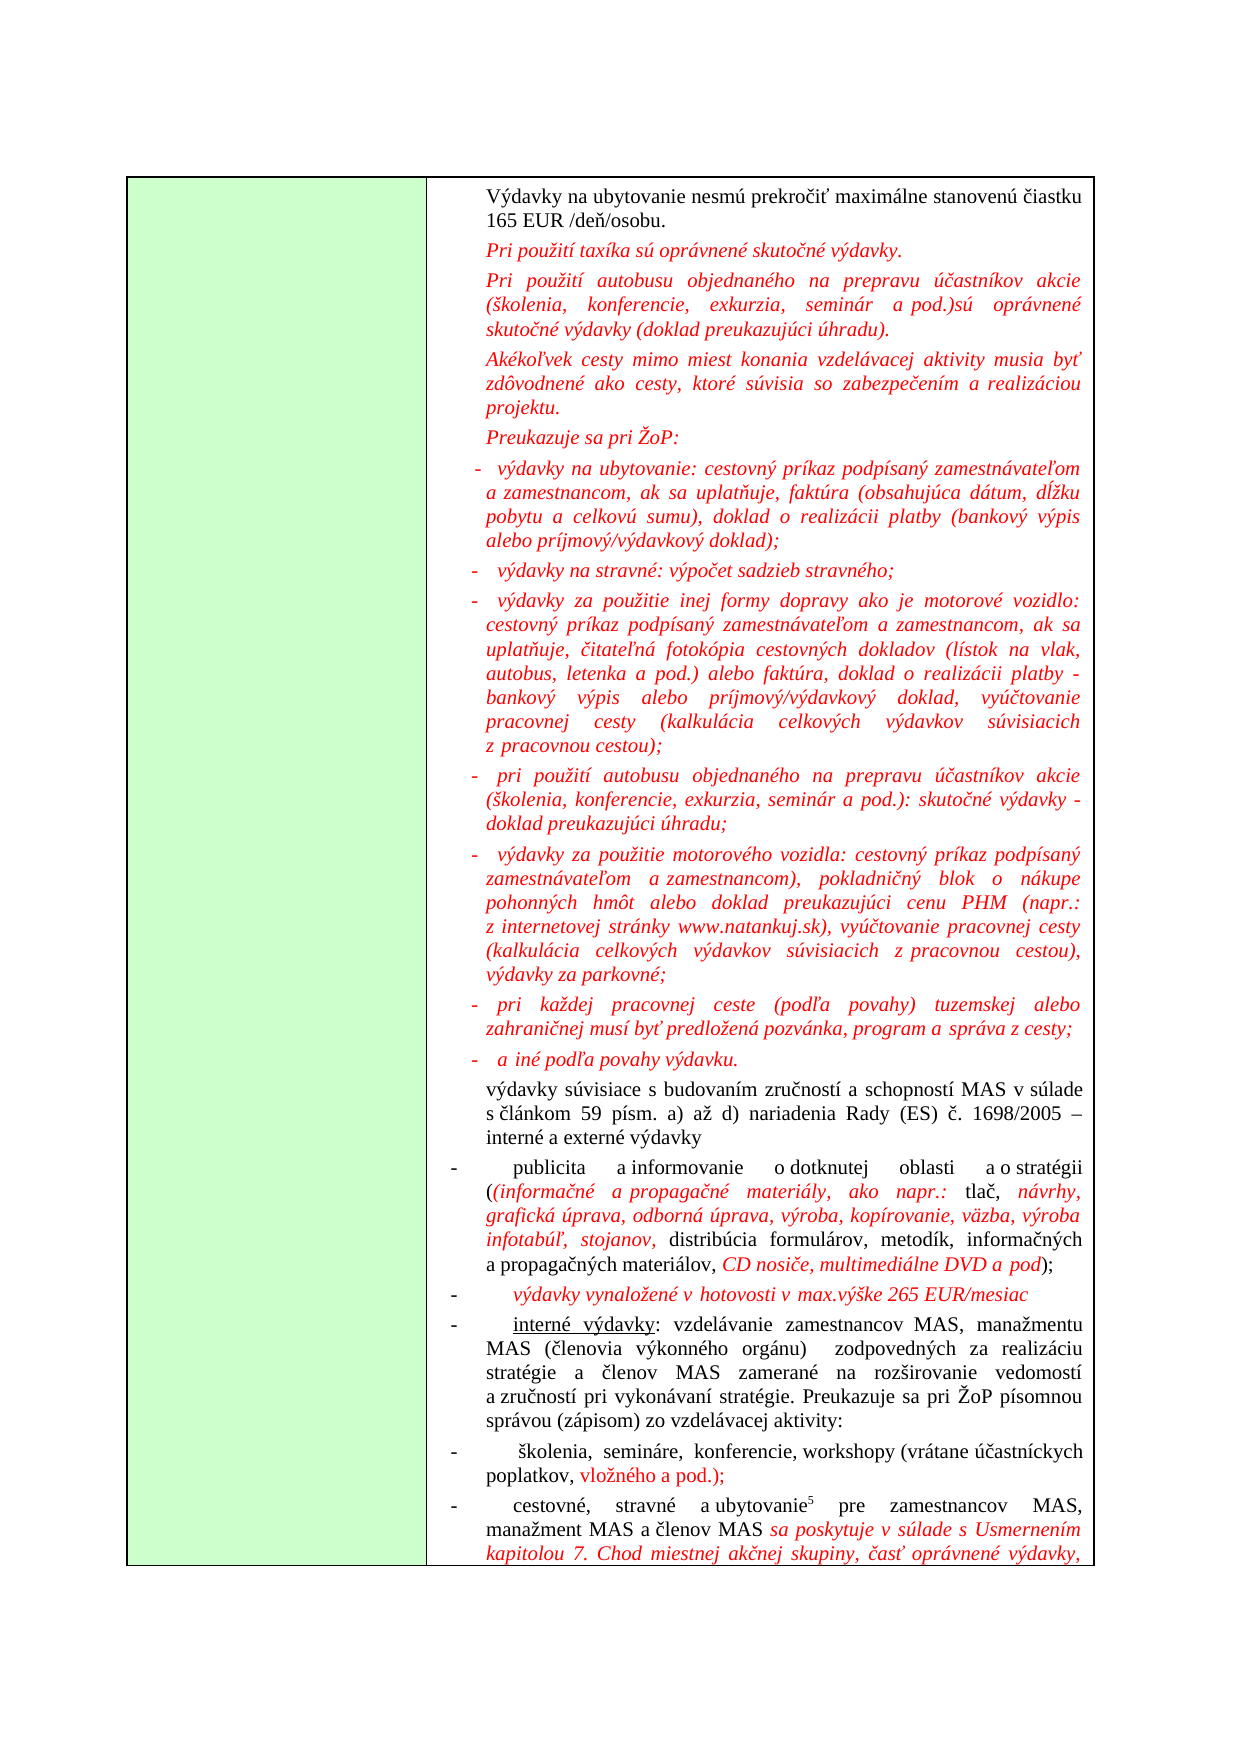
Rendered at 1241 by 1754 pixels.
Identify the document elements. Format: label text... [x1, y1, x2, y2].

table_cell [128, 178, 426, 1565]
table_cell Výdavky na ubytovanie nesmú prekročiť maximálne stanovenú čiastku 165 EUR /deň/osobu. Pri použití taxíka sú oprávnené skutočné výdavky. Pri použití autobusu objednaného na prepravu účastníkov akcie (školenia, konferencie, exkurzia, seminár a pod.)sú oprávnené skutočné výdavky (doklad preukazujúci úhradu). Akékoľvek cesty mimo miest konania vzdelávacej aktivity musia byť zdôvodnené ako cesty, ktoré súvisia so zabezpečením a realizáciou projektu. Preukazuje sa pri ŽoP: výdavky na ubytovanie: cestovný príkaz podpísaný zamestnávateľom a zamestnancom, ak sa uplatňuje, faktúra (obsahujúca dátum, dĺžku pobytu a celkovú sumu), doklad o realizácii platby (bankový výpis alebo príjmový/výdavkový doklad); výdavky na stravné: výpočet sadzieb stravného; výdavky za použitie inej formy dopravy ako je motorové vozidlo: cestovný príkaz podpísaný zamestnávateľom a zamestnancom, ak sa uplatňuje, čitateľná fotokópia cestovných dokladov (lístok na vlak, autobus, letenka a pod.) alebo faktúra, doklad o realizácii platby - bankový výpis alebo príjmový/výdavkový doklad, vyúčtovanie pracovnej cesty (kalkulácia celkových výdavkov súvisiacich z pracovnou cestou); pri použití autobusu objednaného na prepravu účastníkov akcie (školenia, konferencie, exkurzia, seminár a pod.): skutočné výdavky - doklad preukazujúci úhradu; výdavky za použitie motorového vozidla: cestovný príkaz podpísaný zamestnávateľom a zamestnancom), pokladničný blok o nákupe pohonných hmôt alebo doklad preukazujúci cenu PHM (napr.: z internetovej stránky www.natankuj.sk), vyúčtovanie pracovnej cesty (kalkulácia celkových výdavkov súvisiacich z pracovnou cestou), výdavky za parkovné; pri každej pracovnej ceste (podľa povahy) tuzemskej alebo zahraničnej musí byť predložená pozvánka, program a správa z cesty; a iné podľa povahy výdavku. výdavky súvisiace s budovaním zručností a schopností MAS v súlade s článkom 59 písm. a) až d) nariadenia Rady (ES) č. 1698/2005 – interné a externé výdavky publicita a informovanie o dotknutej oblasti a o stratégii ((informačné a propagačné materiály, ako napr.: tlač, návrhy, grafická úprava, odborná úprava, výroba, kopírovanie, väzba, výroba infotabúľ, stojanov, distribúcia formulárov, metodík, informačných a propagačných materiálov, CD nosiče, multimediálne DVD a pod); výdavky vynaložené v hotovosti v max.výške 265 EUR/mesiac interné výdavky: vzdelávanie zamestnancov MAS, manažmentu MAS (členovia výkonného orgánu) zodpovedných za realizáciu stratégie a členov MAS zamerané na rozširovanie vedomostí a zručností pri vykonávaní stratégie. Preukazuje sa pri ŽoP písomnou správou (zápisom) zo vzdelávacej aktivity: školenia, semináre, konferencie, workshopy (vrátane účastníckych poplatkov, vložného a pod.); cestovné, stravné a ubytovanie5 pre zamestnancov MAS, manažment MAS a členov MAS sa poskytuje v súlade s Usmernením kapitolou 7. Chod miestnej akčnej skupiny, časť oprávnené výdavky, [427, 178, 1093, 1565]
